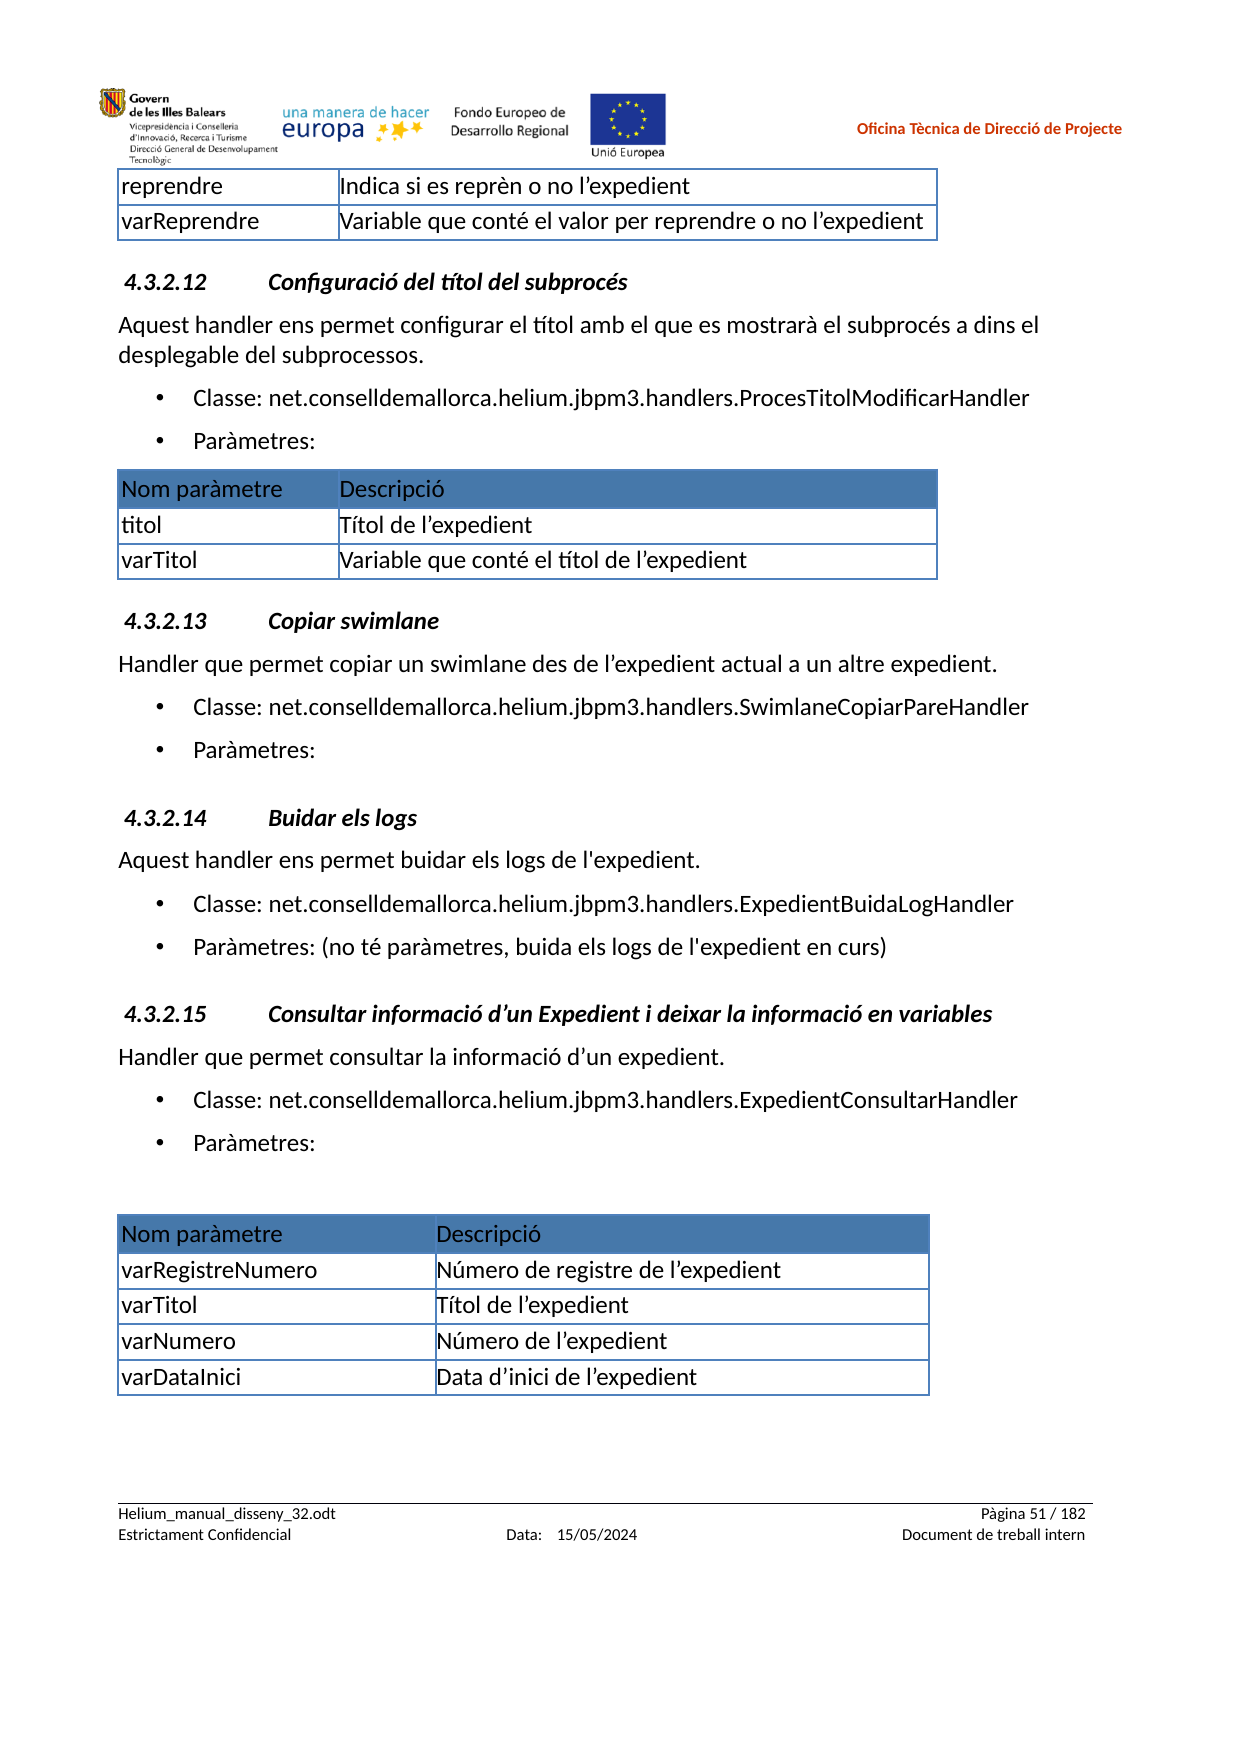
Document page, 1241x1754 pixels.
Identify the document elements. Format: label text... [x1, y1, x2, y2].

table_cell varNumero [119, 1325, 435, 1359]
subtitle Consultar informació d’un Expedient i deixar la informació en variables [118, 999, 1122, 1029]
list Paràmetres: [156, 425, 1122, 456]
text Aquest handler ens permet buidar els logs de l'expedient. [118, 845, 1122, 875]
subtitle Buidar els logs [118, 802, 1122, 832]
table_cell Número de registre de l’expedient [437, 1254, 928, 1288]
table_header Descripció [340, 471, 936, 507]
list Classe: net.conselldemallorca.helium.jbpm3.handlers.SwimlaneCopiarPareHandler [156, 691, 1122, 721]
table_cell Variable que conté el títol de l’expedient [340, 545, 936, 578]
text Handler que permet copiar un swimlane des de l’expedient actual a un altre expedient. [118, 648, 1122, 678]
table_cell varTitol [119, 545, 338, 578]
list Paràmetres: [156, 1128, 1122, 1158]
table_cell Títol de l’expedient [437, 1290, 928, 1323]
table_cell reprendre [119, 170, 338, 203]
list Classe: net.conselldemallorca.helium.jbpm3.handlers.ProcesTitolModificarHandler [156, 382, 1122, 413]
table_cell titol [119, 509, 338, 542]
table_header Nom paràmetre [119, 1216, 435, 1252]
table_cell Variable que conté el valor per reprendre o no l’expedient [340, 206, 936, 239]
text Handler que permet consultar la informació d’un expedient. [118, 1042, 1122, 1072]
subtitle Configuració del títol del subprocés [118, 266, 1122, 296]
table_header Descripció [437, 1216, 928, 1252]
table_cell Títol de l’expedient [340, 509, 936, 542]
table_cell varReprendre [119, 206, 338, 239]
table_cell Indica si es reprèn o no l’expedient [340, 170, 936, 203]
list Paràmetres: (no té paràmetres, buida els logs de l'expedient en curs) [156, 931, 1122, 961]
list Classe: net.conselldemallorca.helium.jbpm3.handlers.ExpedientConsultarHandler [156, 1084, 1122, 1115]
list Classe: net.conselldemallorca.helium.jbpm3.handlers.ExpedientBuidaLogHandler [156, 888, 1122, 918]
table_cell varTitol [119, 1290, 435, 1323]
table_cell varDataInici [119, 1361, 435, 1394]
table_header Nom paràmetre [119, 471, 338, 507]
subtitle Copiar swimlane [118, 605, 1122, 635]
table_cell Data d’inici de l’expedient [437, 1361, 928, 1394]
picture [99, 87, 668, 166]
table_cell Número de l’expedient [437, 1325, 928, 1359]
text Aquest handler ens permet configurar el títol amb el que es mostrarà el subprocés a dins el desplegable del subprocessos. [118, 309, 1122, 370]
table_cell varRegistreNumero [119, 1254, 435, 1288]
list Paràmetres: [156, 734, 1122, 764]
